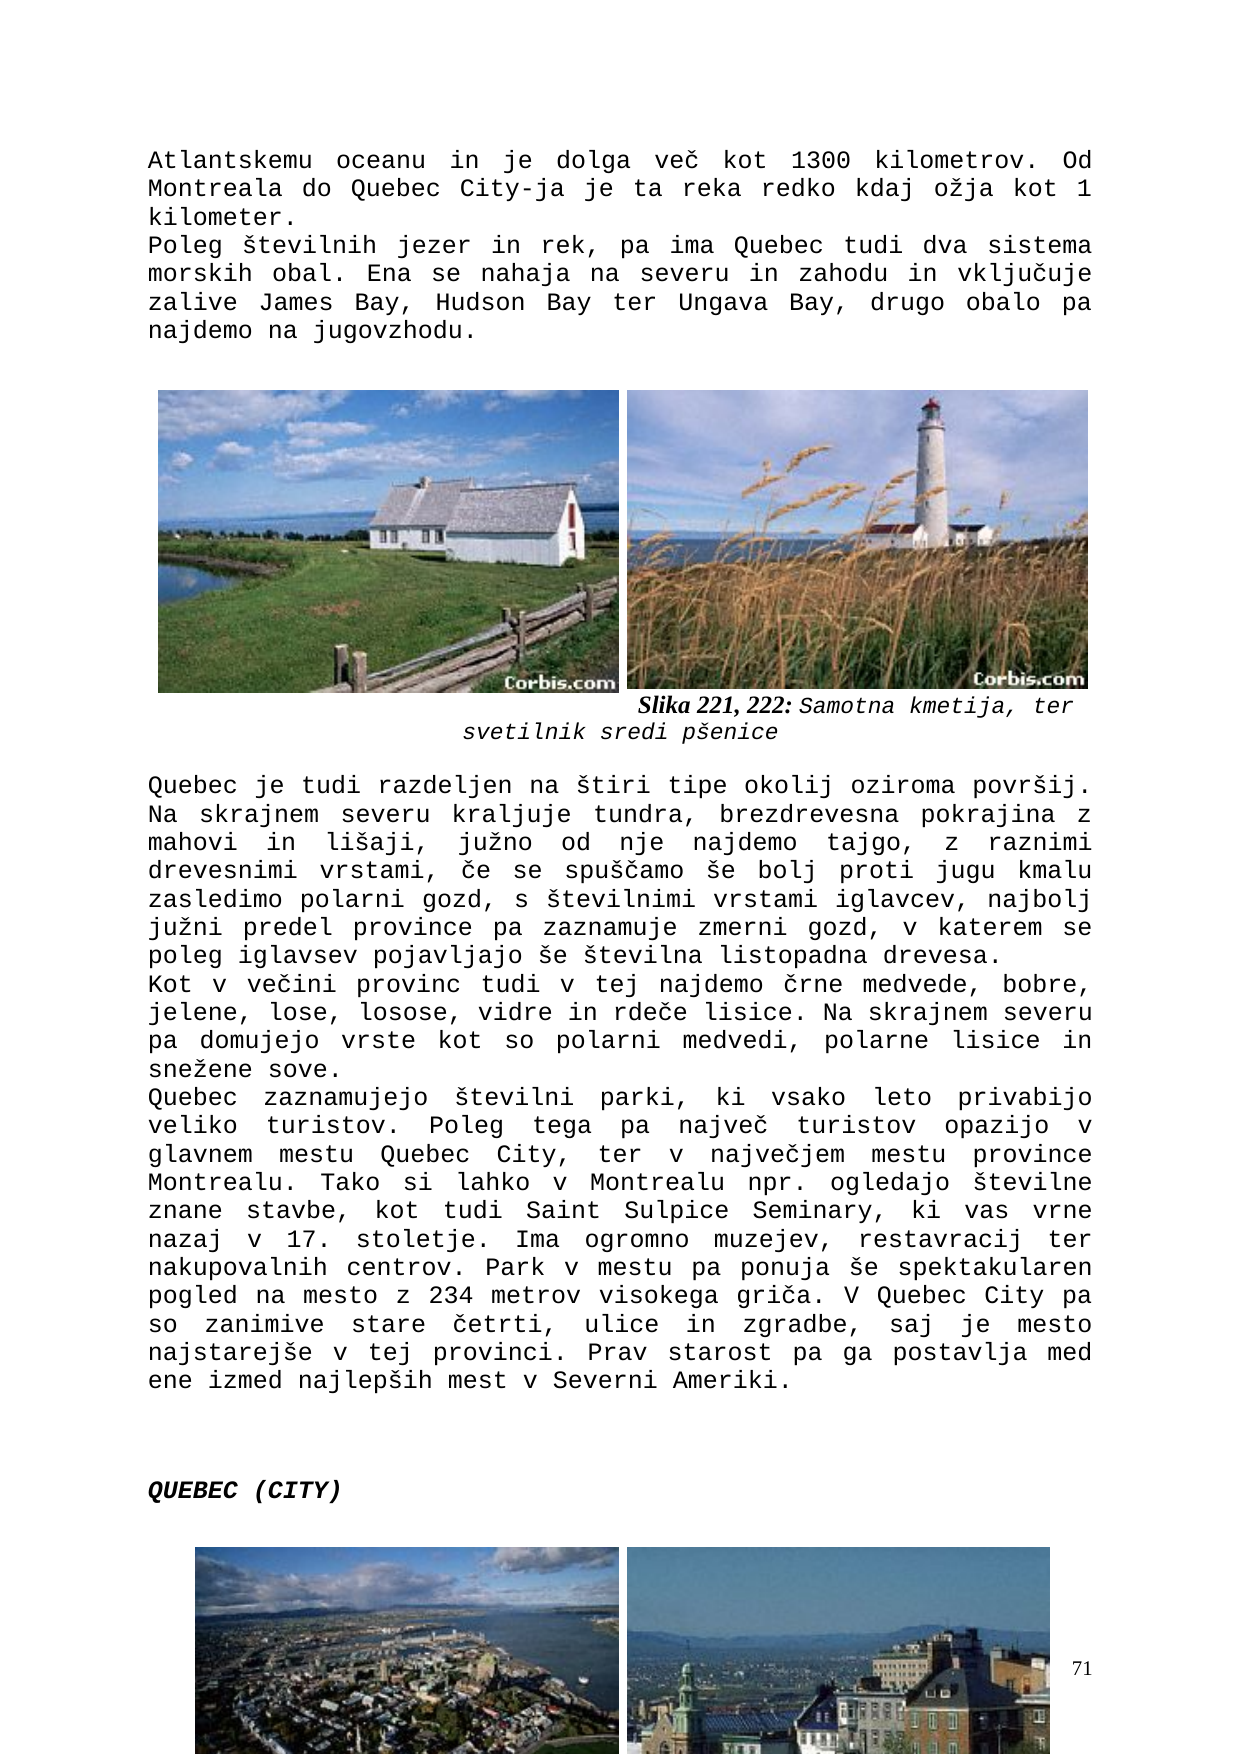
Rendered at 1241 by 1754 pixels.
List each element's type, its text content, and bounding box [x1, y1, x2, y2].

subtitle QUEBEC (CITY) [148, 1478, 1093, 1506]
text Quebec zaznamujejo številni parki, ki vsako leto privabijo veliko turistov. Poleg tega pa največ turistov opazijo v glavnem mestu Quebec City, ter v največjem mestu province Montrealu. Tako si lahko v Montrealu npr. ogledajo številne znane stavbe, kot tudi Saint Sulpice Seminary, ki vas vrne nazaj v 17. stoletje. Ima ogromno muzejev, restavracij ter nakupovalnih centrov. Park v mestu pa ponuja še spektakularen pogled na mesto z 234 metrov visokega griča. V Quebec City pa so zanimive stare četrti, ulice in zgradbe, saj je mesto najstarejše v tej provinci. Prav starost pa ga postavlja med ene izmed najlepših mest v Severni Ameriki. [148, 1085, 1093, 1396]
text Kot v večini provinc tudi v tej najdemo črne medvede, bobre, jelene, lose, losose, vidre in rdeče lisice. Na skrajnem severu pa domujejo vrste kot so polarni medvedi, polarne lisice in snežene sove. [148, 971, 1093, 1085]
text Quebec je tudi razdeljen na štiri tipe okolij oziroma površij. Na skrajnem severu kraljuje tundra, brezdrevesna pokrajina z mahovi in lišaji, južno od nje najdemo tajgo, z raznimi drevesnimi vrstami, če se spuščamo še bolj proti jugu kmalu zasledimo polarni gozd, s številnimi vrstami iglavcev, najbolj južni predel province pa zaznamuje zmerni gozd, v katerem se poleg iglavsev pojavljajo še številna listopadna drevesa. [148, 773, 1093, 971]
picture [195, 1547, 619, 1754]
picture [627, 390, 1088, 689]
text Atlantskemu oceanu in je dolga več kot 1300 kilometrov. Od Montreala do Quebec City-ja je ta reka redko kdaj ožja kot 1 kilometer. [148, 148, 1093, 233]
text Poleg številnih jezer in rek, pa ima Quebec tudi dva sistema morskih obal. Ena se nahaja na severu in zahodu in vključuje zalive James Bay, Hudson Bay ter Ungava Bay, drugo obalo pa najdemo na jugovzhodu. [148, 233, 1093, 346]
picture [627, 1547, 1050, 1754]
picture [158, 390, 619, 693]
text Slika 221, 222: Samotna kmetija, ter svetilnik sredi pšenice [148, 693, 1093, 747]
